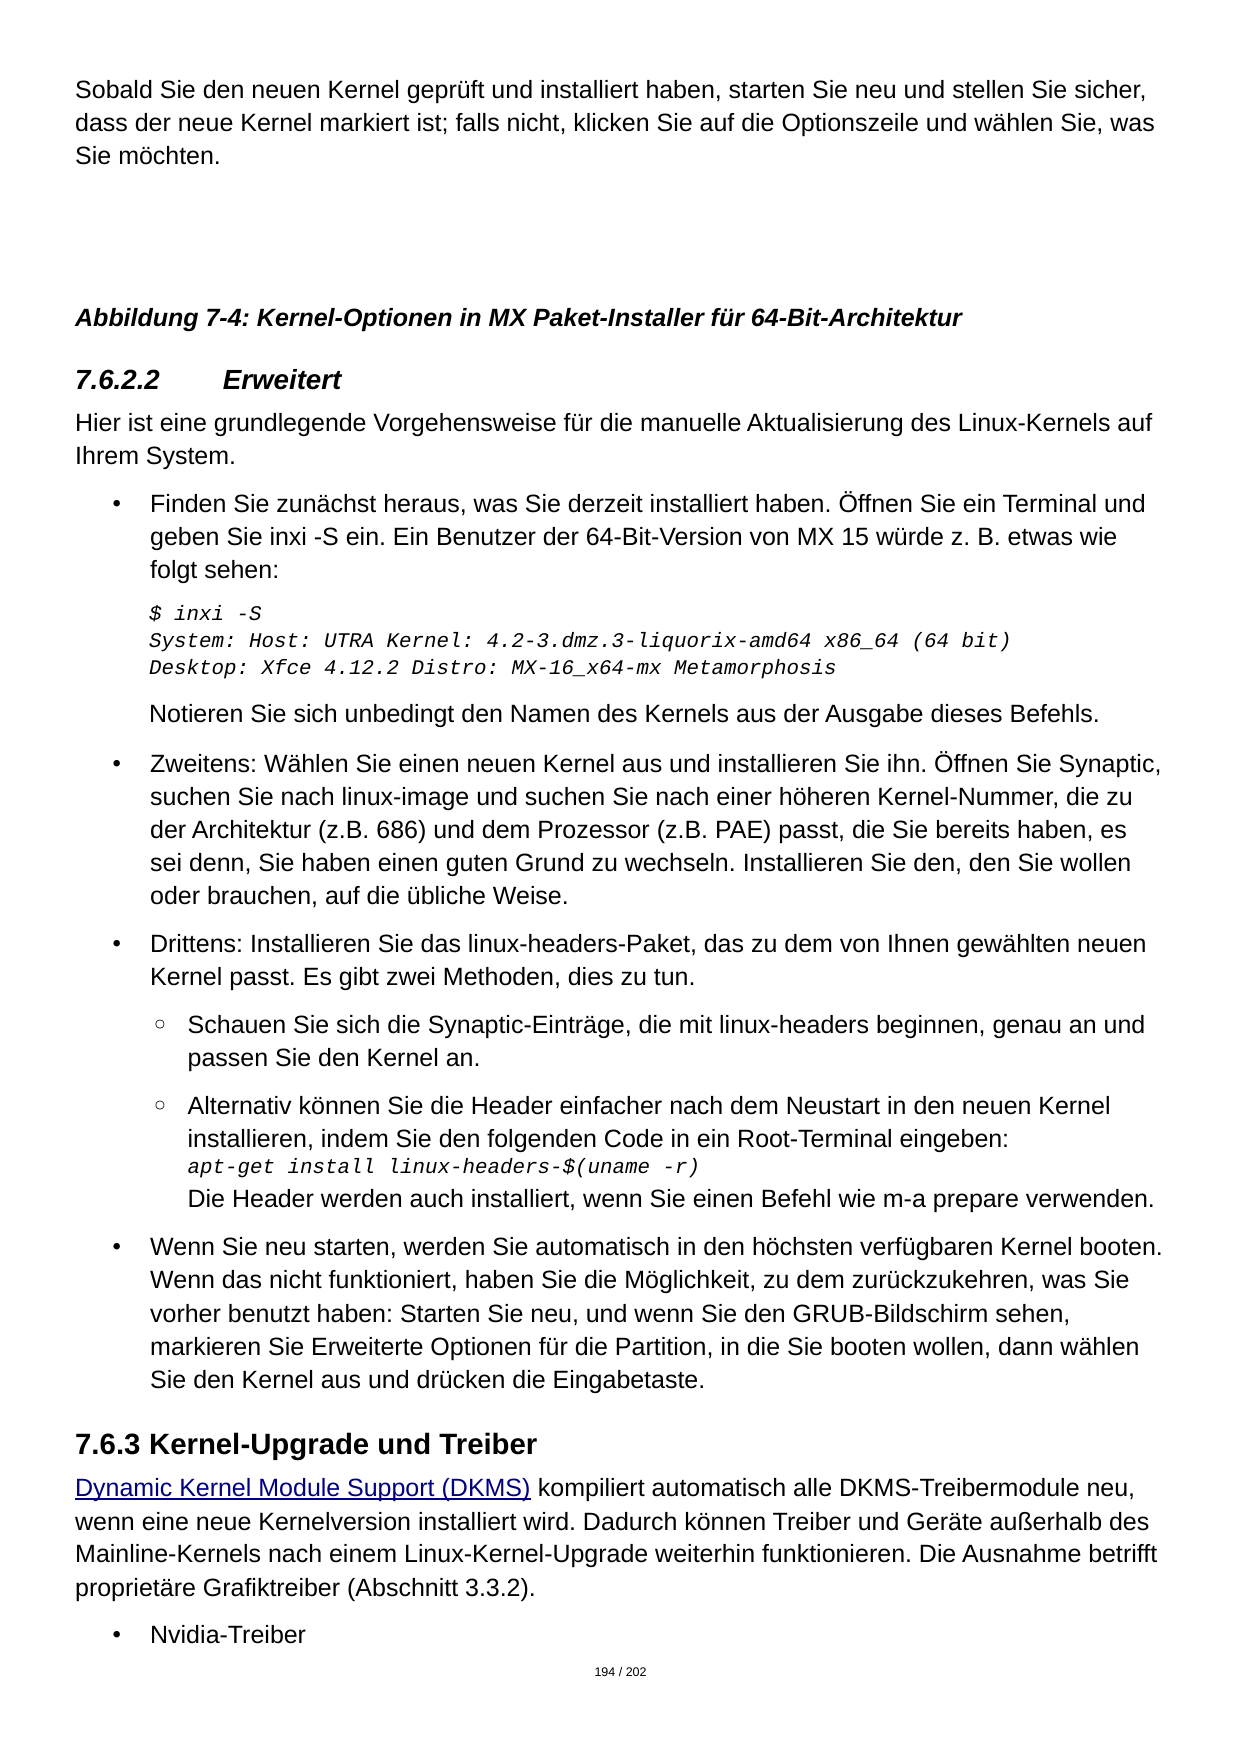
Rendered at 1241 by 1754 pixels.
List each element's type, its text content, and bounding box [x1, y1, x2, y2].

list Zweitens: Wählen Sie einen neuen Kernel aus und installieren Sie ihn. Öffnen Sie Synaptic, suchen Sie nach linux-image und suchen Sie nach einer höheren Kernel-Nummer, die zu der Architektur (z.B. 686) und dem Prozessor (z.B. PAE) passt, die Sie bereits haben, es sei denn, Sie haben einen guten Grund zu wechseln. Installieren Sie den, den Sie wollen oder brauchen, auf die übliche Weise. [112, 748, 1166, 909]
text Notieren Sie sich unbedingt den Namen des Kernels aus der Ausgabe dieses Befehls. [75, 699, 1166, 729]
subtitle Kernel-Upgrade und Treiber [75, 1427, 1166, 1461]
list Schauen Sie sich die Synaptic-Einträge, die mit linux-headers beginnen, genau an und passen Sie den Kernel an. [150, 1010, 1166, 1072]
list Drittens: Installieren Sie das linux-headers-Paket, das zu dem von Ihnen gewählten neuen Kernel passt. Es gibt zwei Methoden, dies zu tun. [112, 929, 1166, 991]
list Nvidia-Treiber [112, 1621, 1166, 1649]
text $ inxi -S System: Host: UTRA Kernel: 4.2-3.dmz.3-liquorix-amd64 x86_64 (64 bit) Desktop: Xfce 4.12.2 Distro: MX-16_x64-mx Metamorphosis [75, 603, 1166, 681]
text Dynamic Kernel Module Support (DKMS) kompiliert automatisch alle DKMS-Treibermodule neu, wenn eine neue Kernelversion installiert wird. Dadurch können Treiber und Geräte außerhalb des Mainline-Kernels nach einem Linux-Kernel-Upgrade weiterhin funktionieren. Die Ausnahme betrifft proprietäre Grafiktreiber (Abschnitt 3.3.2). [75, 1473, 1166, 1601]
list Alternativ können Sie die Header einfacher nach dem Neustart in den neuen Kernel installieren, indem Sie den folgenden Code in ein Root-Terminal eingeben: apt-get install linux-headers-$(uname -r) Die Header werden auch installiert, wenn Sie einen Befehl wie m-a prepare verwenden. [150, 1091, 1166, 1213]
text Hier ist eine grundlegende Vorgehensweise für die manuelle Aktualisierung des Linux-Kernels auf Ihrem System. [75, 408, 1166, 469]
text Sobald Sie den neuen Kernel geprüft und installiert haben, starten Sie neu und stellen Sie sicher, dass der neue Kernel markiert ist; falls nicht, klicken Sie auf die Optionszeile und wählen Sie, was Sie möchten. [75, 75, 1166, 170]
list Finden Sie zunächst heraus, was Sie derzeit installiert haben. Öffnen Sie ein Terminal und geben Sie inxi -S ein. Ein Benutzer der 64-Bit-Version von MX 15 würde z. B. etwas wie folgt sehen: [112, 489, 1166, 584]
list Wenn Sie neu starten, werden Sie automatisch in den höchsten verfügbaren Kernel booten. Wenn das nicht funktioniert, haben Sie die Möglichkeit, zu dem zurückzukehren, was Sie vorher benutzt haben: Starten Sie neu, und wenn Sie den GRUB-Bildschirm sehen, markieren Sie Erweiterte Optionen für die Partition, in die Sie booten wollen, dann wählen Sie den Kernel aus und drücken die Eingabetaste. [112, 1232, 1166, 1393]
subtitle Erweitert [75, 363, 1166, 395]
text Abbildung 7-4: Kernel-Optionen in MX Paket-Installer für 64-Bit-Architektur [75, 189, 1166, 332]
